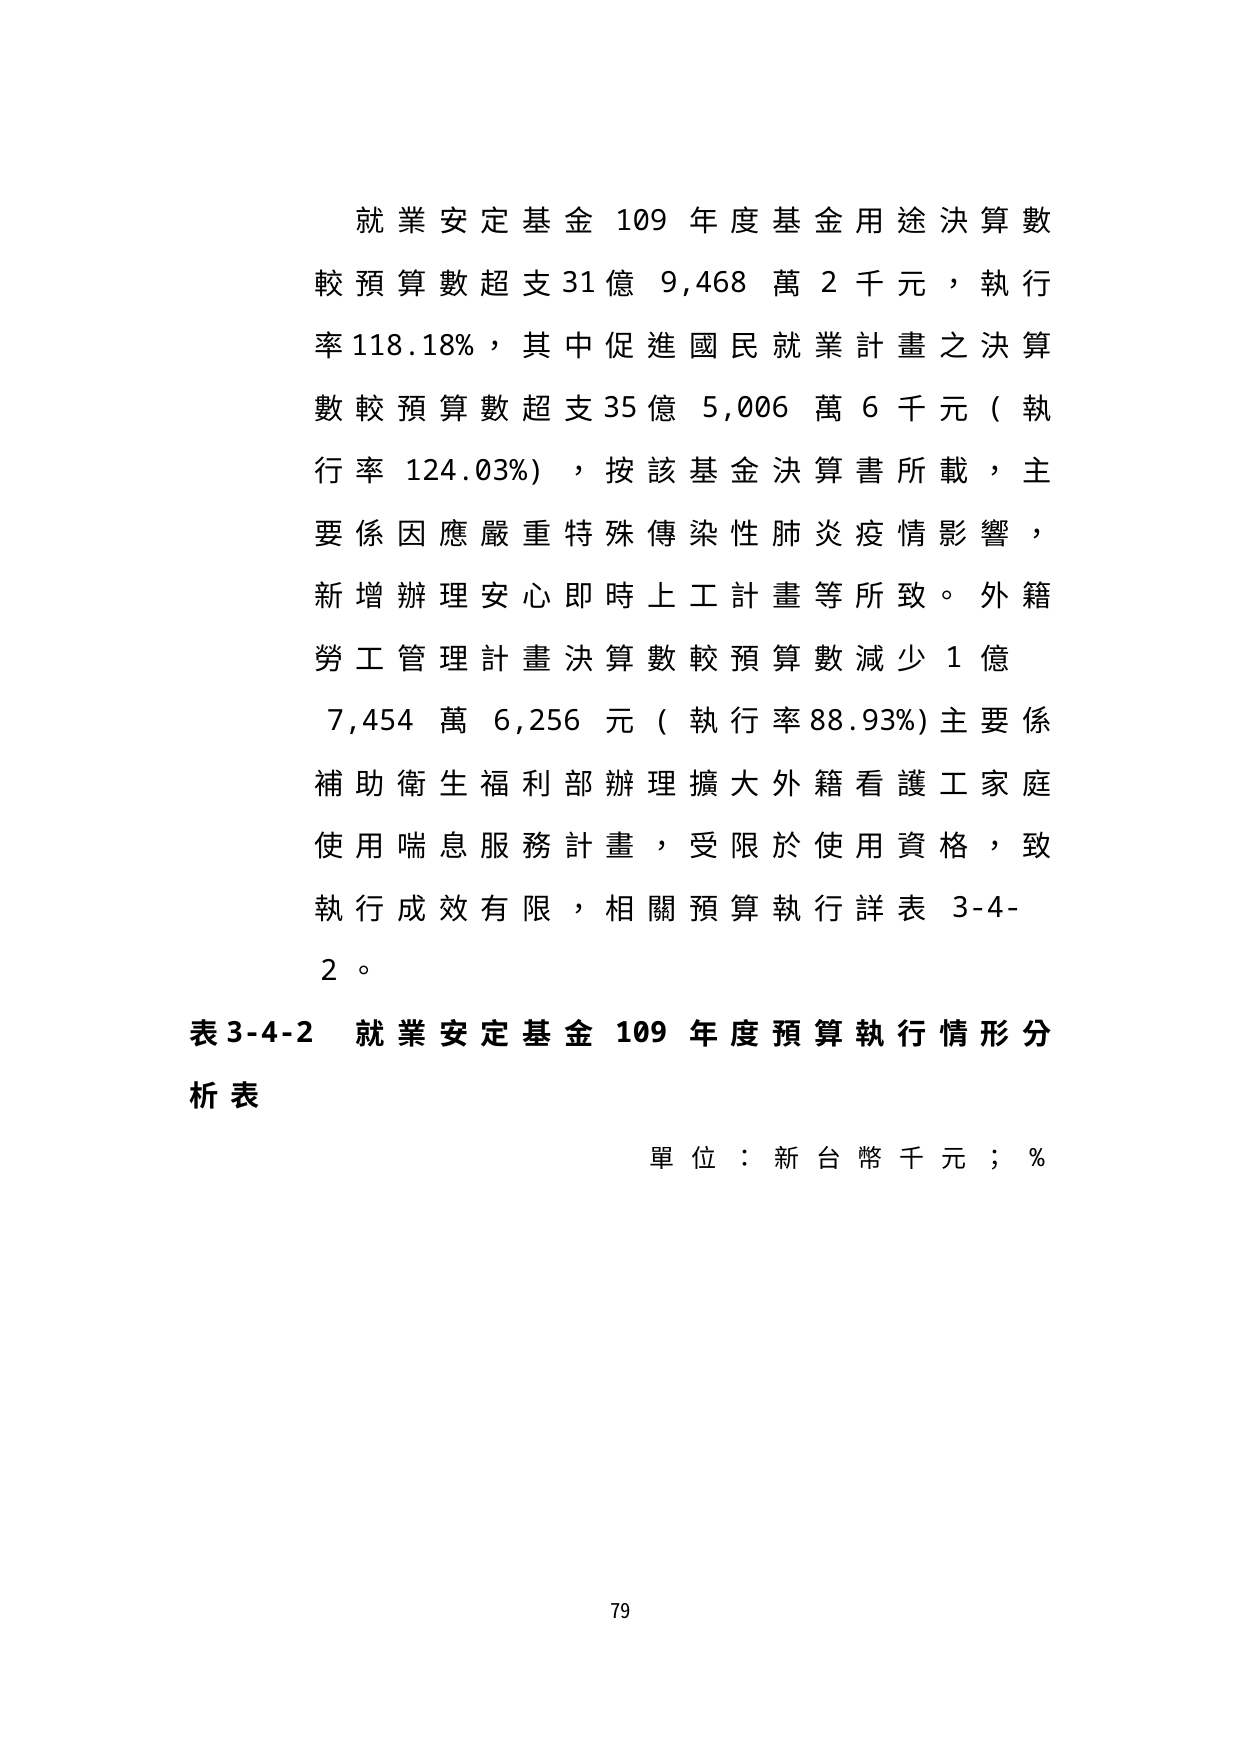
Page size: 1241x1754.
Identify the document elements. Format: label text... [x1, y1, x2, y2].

text 就業安定基金109年度基金用途決算數較預算數超支31億9,468萬2千元，執行率118.18%，其中促進國民就業計畫之決算數較預算數超支35億5,006萬6千元(執行率124.03%)，按該基金決算書所載，主要係因應嚴重特殊傳染性肺炎疫情影響，新增辦理安心即時上工計畫等所致。外籍勞工管理計畫決算數較預算數減少1億7,454萬6,256元(執行率88.93%)主要係補助衛生福利部辦理擴大外籍看護工家庭使用喘息服務計畫，受限於使用資格，致執行成效有限，相關預算執行詳表3-4-2。 [271, 177, 1058, 990]
text 表3-4-2 就業安定基金109年度預算執行情形分析表 [183, 990, 1058, 1115]
text 單位：新台幣千元；% [183, 1115, 1058, 1177]
